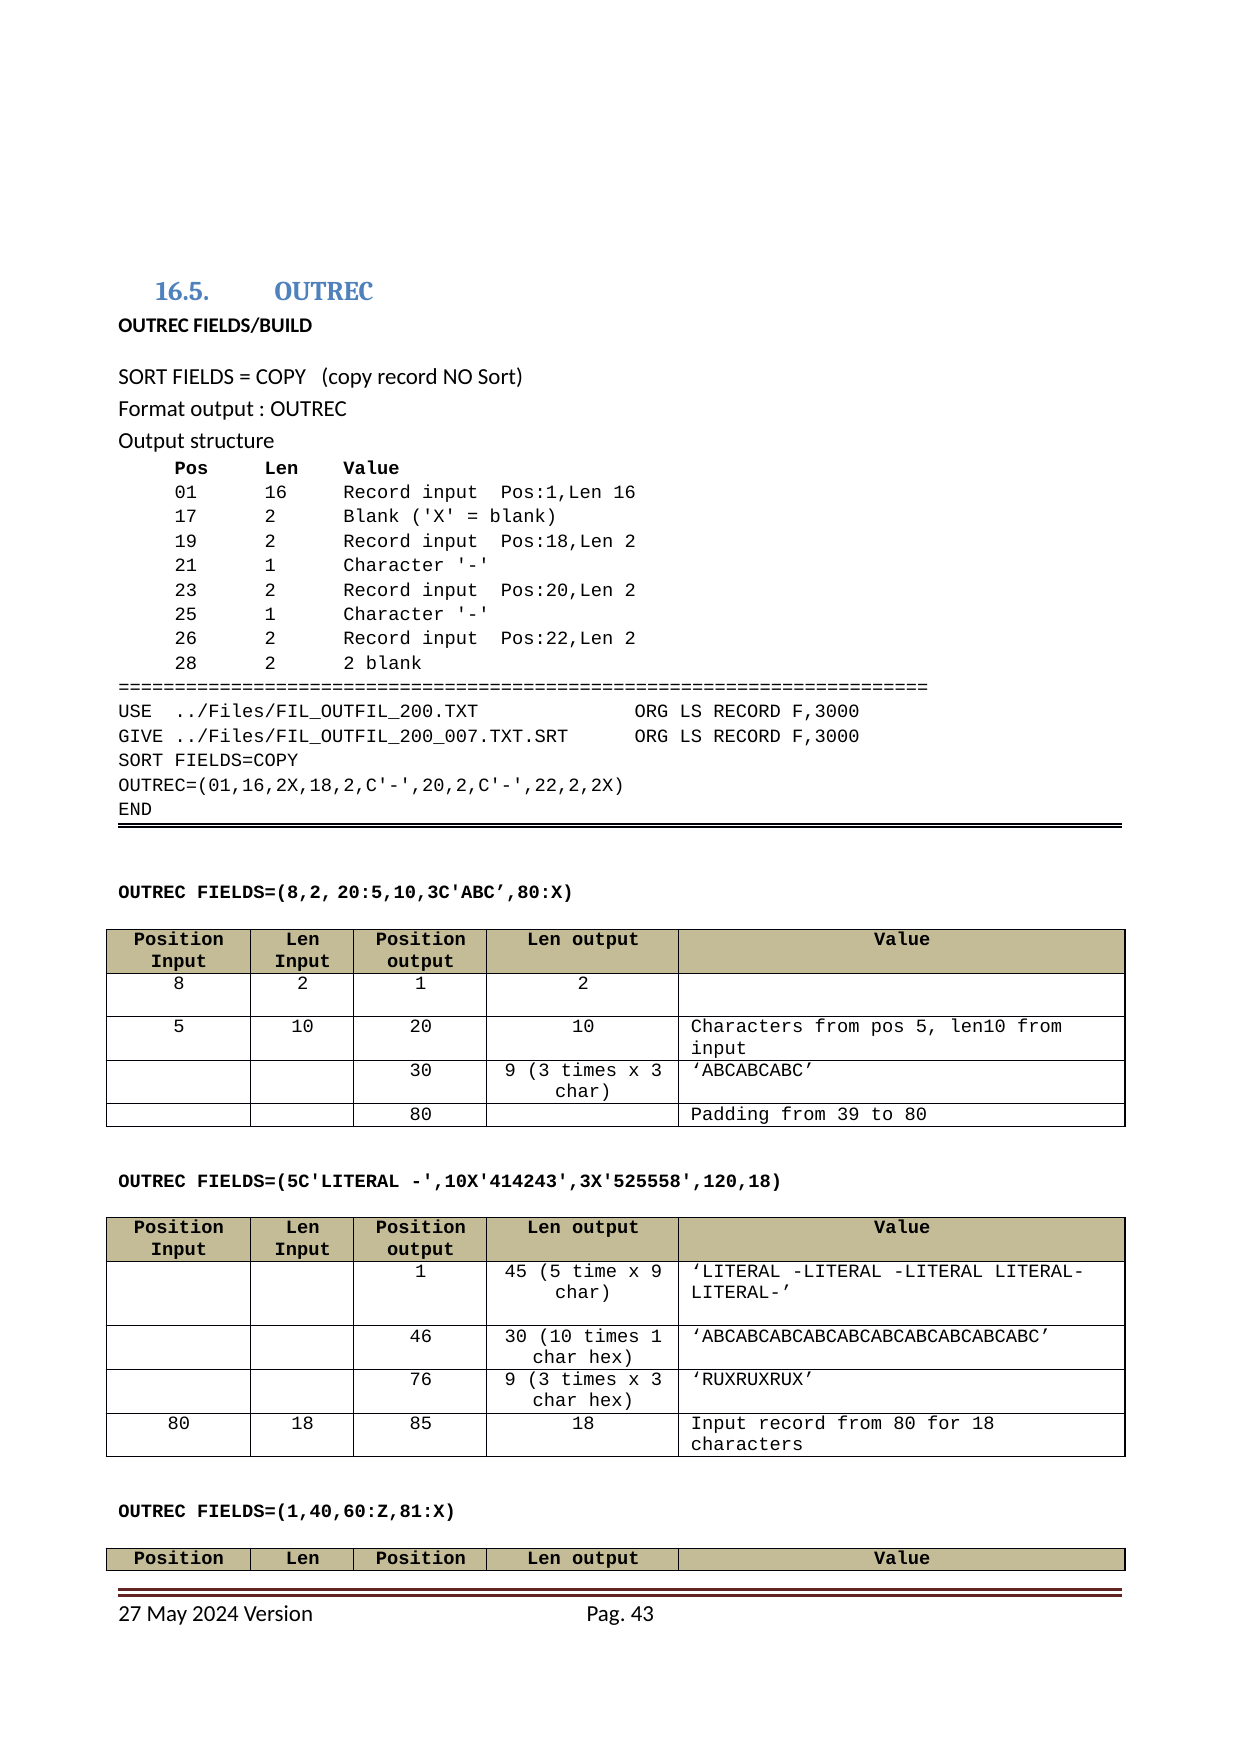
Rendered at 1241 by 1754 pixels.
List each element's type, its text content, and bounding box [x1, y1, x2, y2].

table_cell 85 [354, 1414, 486, 1456]
table_cell Input record from 80 for 18 characters [679, 1414, 1124, 1456]
table_header Value [679, 1218, 1124, 1261]
table_header Len output [487, 1218, 678, 1261]
table_cell [251, 1370, 353, 1412]
table_cell 2 [487, 974, 678, 1016]
text OUTREC=(01,16,2X,18,2,C'-',20,2,C'-',22,2,2X) [118, 775, 1122, 797]
table_cell 20 [354, 1017, 486, 1060]
text Format output : OUTREC [118, 394, 1122, 422]
text 26 2 Record input Pos:22,Len 2 [118, 629, 1122, 650]
table_cell [251, 1326, 353, 1369]
table_header Value [679, 1549, 1124, 1570]
table_cell [251, 1104, 353, 1126]
table_cell 18 [487, 1414, 678, 1456]
table_cell [251, 1262, 353, 1325]
table_cell [251, 1061, 353, 1103]
table_cell 30 (10 times 1 char hex) [487, 1326, 678, 1369]
text Output structure [118, 426, 1122, 454]
text USE ../Files/FIL_OUTFIL_200.TXT ORG LS RECORD F,3000 [118, 702, 1122, 723]
text GIVE ../Files/FIL_OUTFIL_200_007.TXT.SRT ORG LS RECORD F,3000 [118, 727, 1122, 748]
text 28 2 2 blank [118, 653, 1122, 675]
table_header Position [354, 1549, 486, 1570]
table_header Len Input [251, 1218, 353, 1261]
text OUTREC FIELDS=(1,40,60:Z,81:X) [118, 1502, 1122, 1523]
table_header Position output [354, 1218, 486, 1261]
text 17 2 Blank ('X' = blank) [118, 507, 1122, 528]
text ======================================================================== [118, 678, 1122, 699]
table_cell 2 [251, 974, 353, 1016]
text OUTREC FIELDS=(8,2, 20:5,10,3C'ABC’,80:X) [118, 876, 1122, 904]
table_cell 80 [107, 1414, 250, 1456]
table_cell 1 [354, 1262, 486, 1325]
text 21 1 Character '-' [118, 556, 1122, 577]
table_cell 46 [354, 1326, 486, 1369]
text 23 2 Record input Pos:20,Len 2 [118, 580, 1122, 602]
text 01 16 Record input Pos:1,Len 16 [118, 483, 1122, 504]
table_header Position [107, 1549, 250, 1570]
table_cell 9 (3 times x 3 char) [487, 1061, 678, 1103]
text OUTREC FIELDS/BUILD [118, 312, 1122, 337]
table_cell 18 [251, 1414, 353, 1456]
table_cell 8 [107, 974, 250, 1016]
table_cell 10 [487, 1017, 678, 1060]
table_cell [107, 1370, 250, 1412]
table_cell [107, 1262, 250, 1325]
text OUTREC FIELDS=(5C'LITERAL -',10X'414243',3X'525558',120,18) [118, 1172, 1122, 1193]
table_cell 10 [251, 1017, 353, 1060]
table_cell 45 (5 time x 9 char) [487, 1262, 678, 1325]
text Pos Len Value [118, 458, 1122, 480]
table_cell [107, 1104, 250, 1126]
table_header Position Input [107, 1218, 250, 1261]
table_cell Characters from pos 5, len10 from input [679, 1017, 1124, 1060]
text SORT FIELDS=COPY [118, 751, 1122, 772]
table_cell 1 [354, 974, 486, 1016]
table_cell ‘ABCABCABC’ [679, 1061, 1124, 1103]
table_cell ‘LITERAL -LITERAL -LITERAL LITERAL- LITERAL-’ [679, 1262, 1124, 1325]
text END [118, 800, 1122, 823]
table_header Position output [354, 930, 486, 973]
table_cell 9 (3 times x 3 char hex) [487, 1370, 678, 1412]
text 19 2 Record input Pos:18,Len 2 [118, 532, 1122, 553]
table_cell 5 [107, 1017, 250, 1060]
table_cell ‘RUXRUXRUX’ [679, 1370, 1124, 1412]
text 25 1 Character '-' [118, 605, 1122, 626]
table_header Value [679, 930, 1124, 973]
table_cell 80 [354, 1104, 486, 1126]
table_cell [487, 1104, 678, 1126]
table_cell 76 [354, 1370, 486, 1412]
table_cell Padding from 39 to 80 [679, 1104, 1124, 1126]
table_cell ‘ABCABCABCABCABCABCABCABCABCABC’ [679, 1326, 1124, 1369]
table_header Len output [487, 1549, 678, 1570]
table_header Len Input [251, 930, 353, 973]
table_cell 30 [354, 1061, 486, 1103]
table_cell [107, 1061, 250, 1103]
list OUTREC [156, 276, 1122, 307]
text SORT FIELDS = COPY (copy record NO Sort) [118, 362, 1122, 390]
table_cell [107, 1326, 250, 1369]
table_header Len output [487, 930, 678, 973]
table_cell [679, 974, 1124, 1016]
table_header Len [251, 1549, 353, 1570]
table_header Position Input [107, 930, 250, 973]
